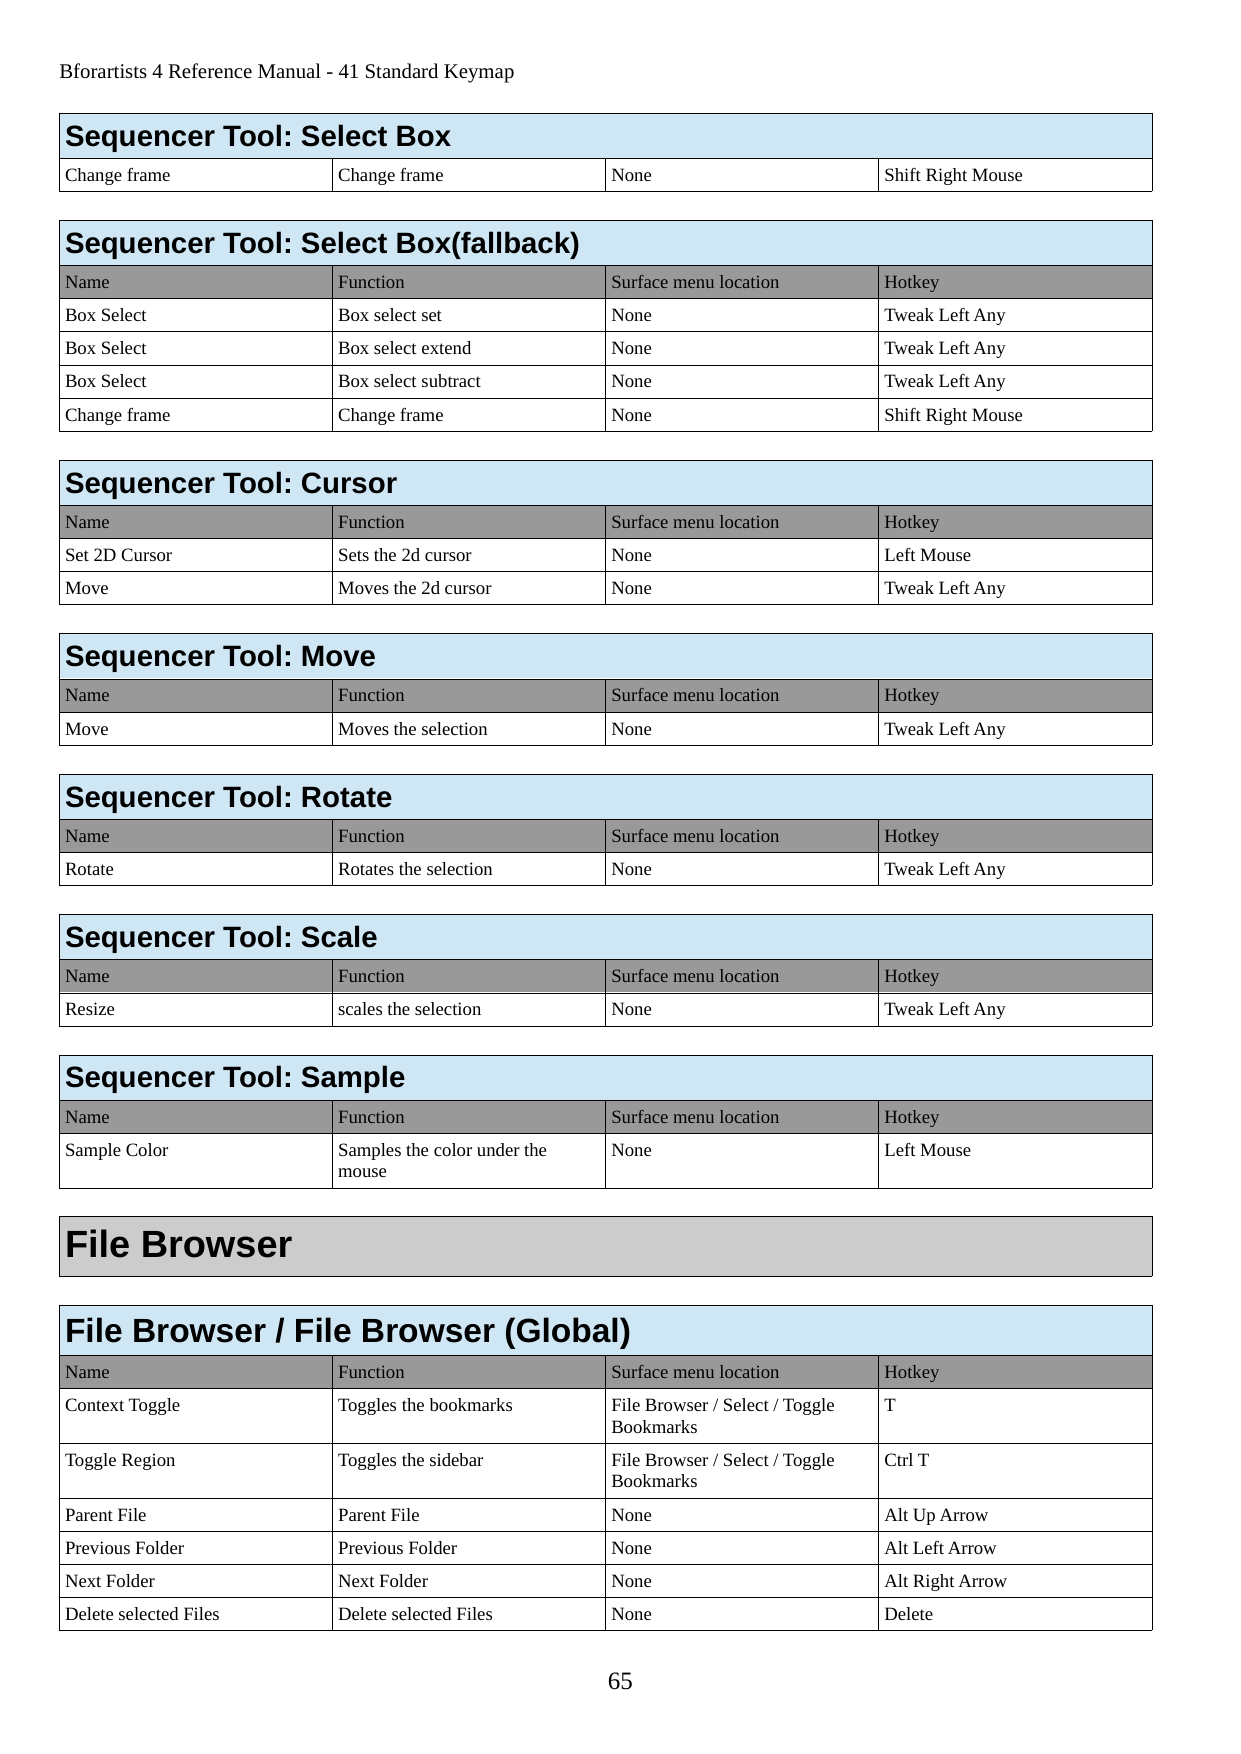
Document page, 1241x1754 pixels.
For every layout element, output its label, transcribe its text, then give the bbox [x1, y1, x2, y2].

table_cell Surface menu location [606, 680, 878, 712]
table_cell None [606, 1598, 878, 1630]
table_cell Name [60, 820, 332, 852]
table_cell Hotkey [879, 960, 1152, 992]
table_cell Change frame [333, 159, 605, 191]
table_header Sequencer Tool: Sample [60, 1056, 1152, 1100]
table_cell Box select set [333, 299, 605, 331]
table_cell Box Select [60, 299, 332, 331]
table_cell Hotkey [879, 266, 1152, 298]
table_cell Samples the color under the mouse [333, 1134, 605, 1188]
table_cell Delete selected Files [333, 1598, 605, 1630]
table_cell Toggle Region [60, 1444, 332, 1498]
table_cell None [606, 994, 878, 1026]
table_cell Name [60, 506, 332, 538]
table_cell Box Select [60, 332, 332, 364]
table_cell Function [333, 1356, 605, 1388]
table_cell Alt Up Arrow [879, 1499, 1152, 1531]
table_cell Rotates the selection [333, 853, 605, 885]
table_cell scales the selection [333, 994, 605, 1026]
table_cell None [606, 1532, 878, 1564]
table_cell Hotkey [879, 680, 1152, 712]
table_cell Hotkey [879, 1356, 1152, 1388]
table_cell Moves the selection [333, 713, 605, 745]
table_cell Surface menu location [606, 506, 878, 538]
table_cell Surface menu location [606, 820, 878, 852]
table_cell Function [333, 266, 605, 298]
table_cell None [606, 853, 878, 885]
table_cell None [606, 713, 878, 745]
table_cell File Browser / Select / Toggle Bookmarks [606, 1389, 878, 1443]
table_cell Surface menu location [606, 266, 878, 298]
table_header Sequencer Tool: Move [60, 634, 1152, 678]
table_cell Name [60, 1356, 332, 1388]
table_cell Sets the 2d cursor [333, 539, 605, 571]
table_cell Move [60, 572, 332, 604]
table_header Sequencer Tool: Rotate [60, 775, 1152, 819]
table_cell Box select extend [333, 332, 605, 364]
table_cell Tweak Left Any [879, 299, 1152, 331]
table_cell None [606, 299, 878, 331]
table_cell File Browser / Select / Toggle Bookmarks [606, 1444, 878, 1498]
table_cell Previous Folder [60, 1532, 332, 1564]
table_cell Tweak Left Any [879, 332, 1152, 364]
table_header Sequencer Tool: Select Box [60, 114, 1152, 158]
table_header Sequencer Tool: Cursor [60, 461, 1152, 505]
table_cell Parent File [333, 1499, 605, 1531]
table_cell Left Mouse [879, 539, 1152, 571]
table_cell Delete [879, 1598, 1152, 1630]
table_cell Previous Folder [333, 1532, 605, 1564]
table_cell Shift Right Mouse [879, 159, 1152, 191]
table_cell None [606, 366, 878, 398]
table_cell Next Folder [60, 1565, 332, 1597]
table_cell Alt Left Arrow [879, 1532, 1152, 1564]
table_cell Set 2D Cursor [60, 539, 332, 571]
table_cell Move [60, 713, 332, 745]
table_cell Name [60, 960, 332, 992]
table_cell Rotate [60, 853, 332, 885]
table_cell Alt Right Arrow [879, 1565, 1152, 1597]
table_cell Box select subtract [333, 366, 605, 398]
table_header File Browser [60, 1217, 1152, 1276]
table_cell Context Toggle [60, 1389, 332, 1443]
table_cell Hotkey [879, 1101, 1152, 1133]
table_cell None [606, 1565, 878, 1597]
table_header File Browser / File Browser (Global) [60, 1306, 1152, 1355]
table_cell None [606, 1499, 878, 1531]
table_header Sequencer Tool: Scale [60, 915, 1152, 959]
table_cell Name [60, 266, 332, 298]
table_header Sequencer Tool: Select Box(fallback) [60, 221, 1152, 265]
table_cell Next Folder [333, 1565, 605, 1597]
table_cell Box Select [60, 366, 332, 398]
table_cell None [606, 572, 878, 604]
table_cell Function [333, 506, 605, 538]
table_cell Resize [60, 994, 332, 1026]
table_cell Hotkey [879, 820, 1152, 852]
table_cell Toggles the bookmarks [333, 1389, 605, 1443]
table_cell None [606, 332, 878, 364]
table_cell Parent File [60, 1499, 332, 1531]
table_cell None [606, 1134, 878, 1188]
table_cell None [606, 399, 878, 431]
table_cell Tweak Left Any [879, 853, 1152, 885]
table_cell Function [333, 820, 605, 852]
table_cell Surface menu location [606, 1101, 878, 1133]
table_cell T [879, 1389, 1152, 1443]
table_cell Function [333, 680, 605, 712]
table_cell Change frame [333, 399, 605, 431]
table_cell Toggles the sidebar [333, 1444, 605, 1498]
table_cell Function [333, 960, 605, 992]
table_cell Tweak Left Any [879, 366, 1152, 398]
table_cell Shift Right Mouse [879, 399, 1152, 431]
table_cell Left Mouse [879, 1134, 1152, 1188]
table_cell Surface menu location [606, 960, 878, 992]
table_cell Surface menu location [606, 1356, 878, 1388]
table_cell Tweak Left Any [879, 994, 1152, 1026]
table_cell Tweak Left Any [879, 713, 1152, 745]
table_cell Change frame [60, 399, 332, 431]
table_cell Sample Color [60, 1134, 332, 1188]
table_cell Function [333, 1101, 605, 1133]
table_cell Tweak Left Any [879, 572, 1152, 604]
table_cell None [606, 539, 878, 571]
table_cell Hotkey [879, 506, 1152, 538]
table_cell Delete selected Files [60, 1598, 332, 1630]
table_cell Change frame [60, 159, 332, 191]
table_cell Name [60, 680, 332, 712]
table_cell None [606, 159, 878, 191]
table_cell Ctrl T [879, 1444, 1152, 1498]
table_cell Moves the 2d cursor [333, 572, 605, 604]
table_cell Name [60, 1101, 332, 1133]
